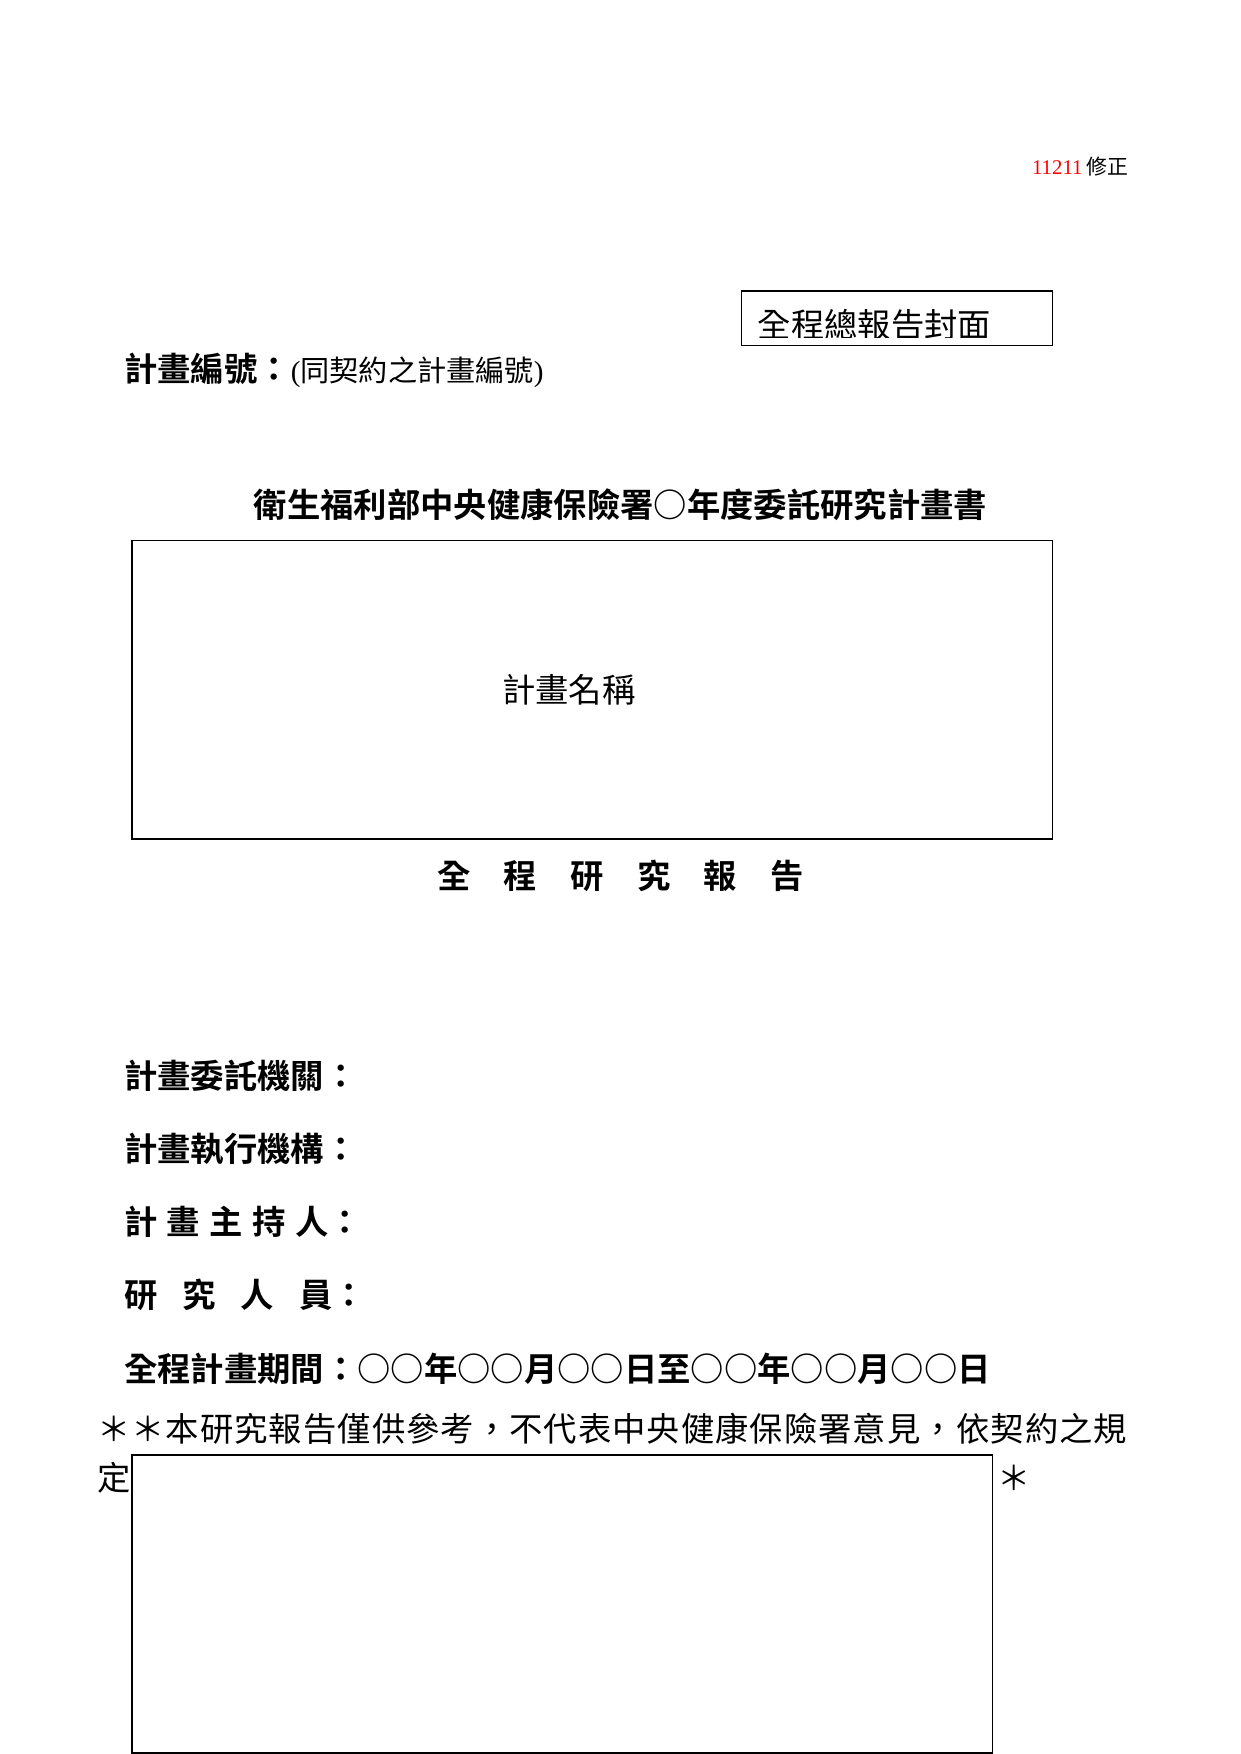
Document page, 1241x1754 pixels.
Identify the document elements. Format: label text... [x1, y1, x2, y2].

text 計 畫 主 持 人： [124, 1196, 1116, 1244]
text 計畫編號：(同契約之計畫編號) [124, 342, 1116, 391]
text 計畫名稱 [490, 664, 647, 712]
text 計畫委託機關： [124, 1049, 1116, 1098]
text 衛生福利部中央健康保險署○年度委託研究計畫書 [124, 479, 1116, 527]
text 計畫執行機構： [124, 1123, 1116, 1171]
text 研 究 人 員： [124, 1269, 1116, 1317]
text 全 程 研 究 報 告 [124, 849, 1116, 898]
text ＊＊本研究報告僅供參考，不代表中央健康保險署意見，依契約之規定如對媒體發布研究成果，應事先徵求中央健康保險署同意＊＊ [97, 1403, 1128, 1499]
text 全程計畫期間：○○年○○月○○日至○○年○○月○○日 [124, 1342, 1116, 1391]
text 全程總報告封面 [757, 299, 1037, 337]
